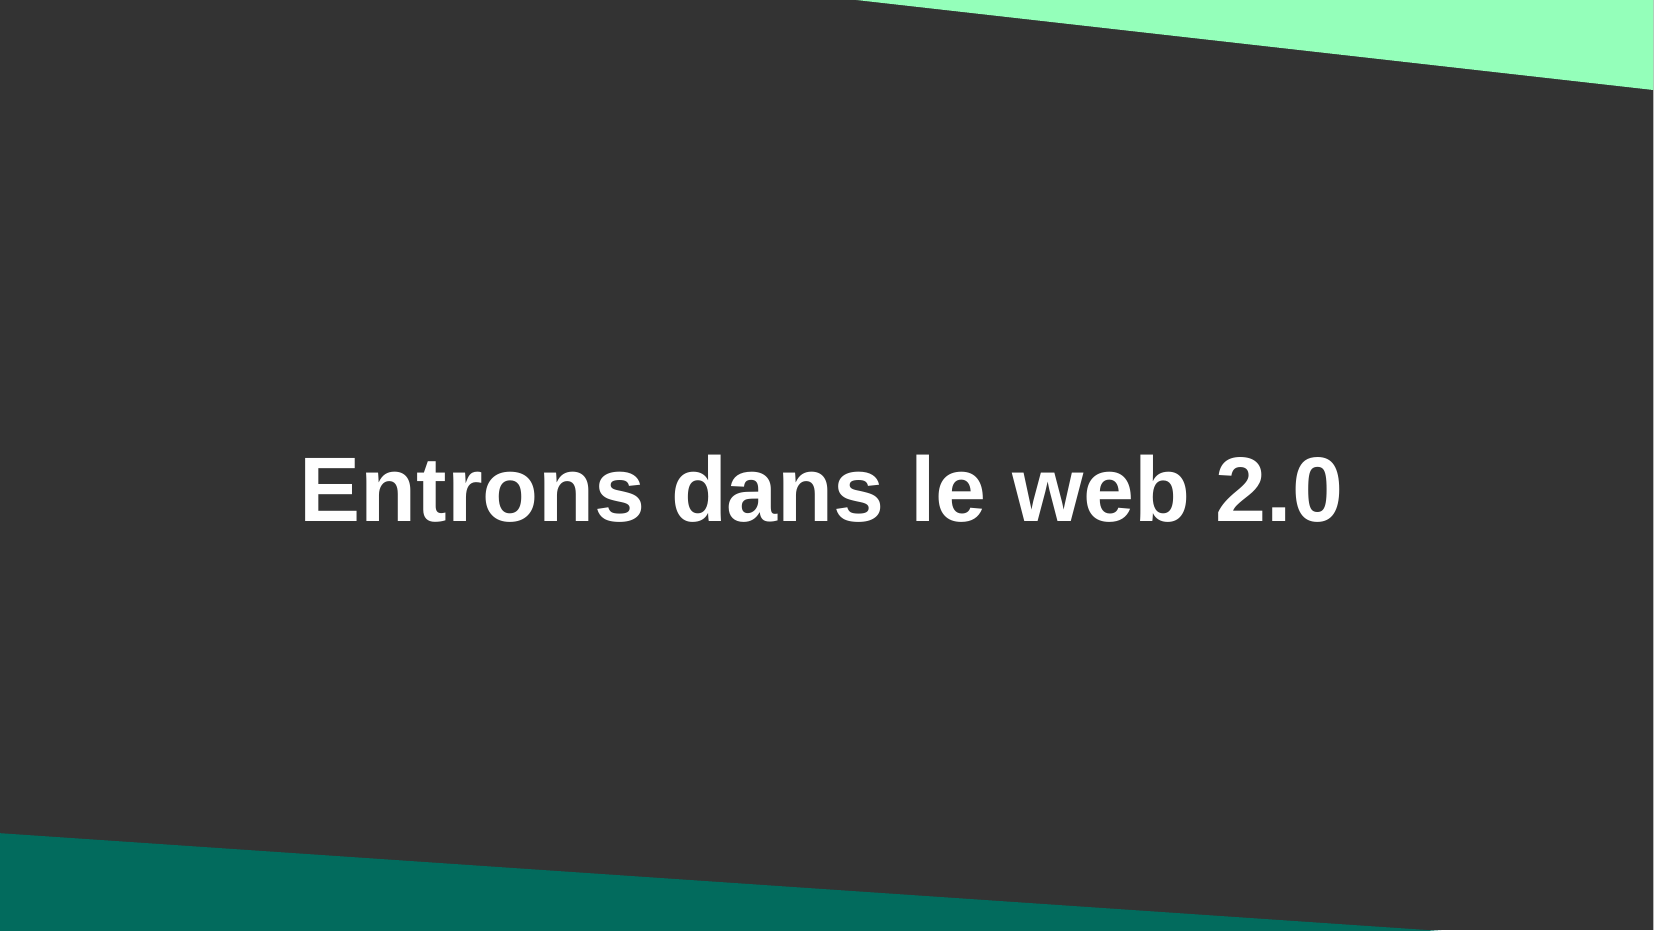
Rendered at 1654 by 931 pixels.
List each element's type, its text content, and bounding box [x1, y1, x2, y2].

title Entrons dans le web 2.0 [22, 438, 1622, 542]
text_box [856, 0, 1654, 91]
